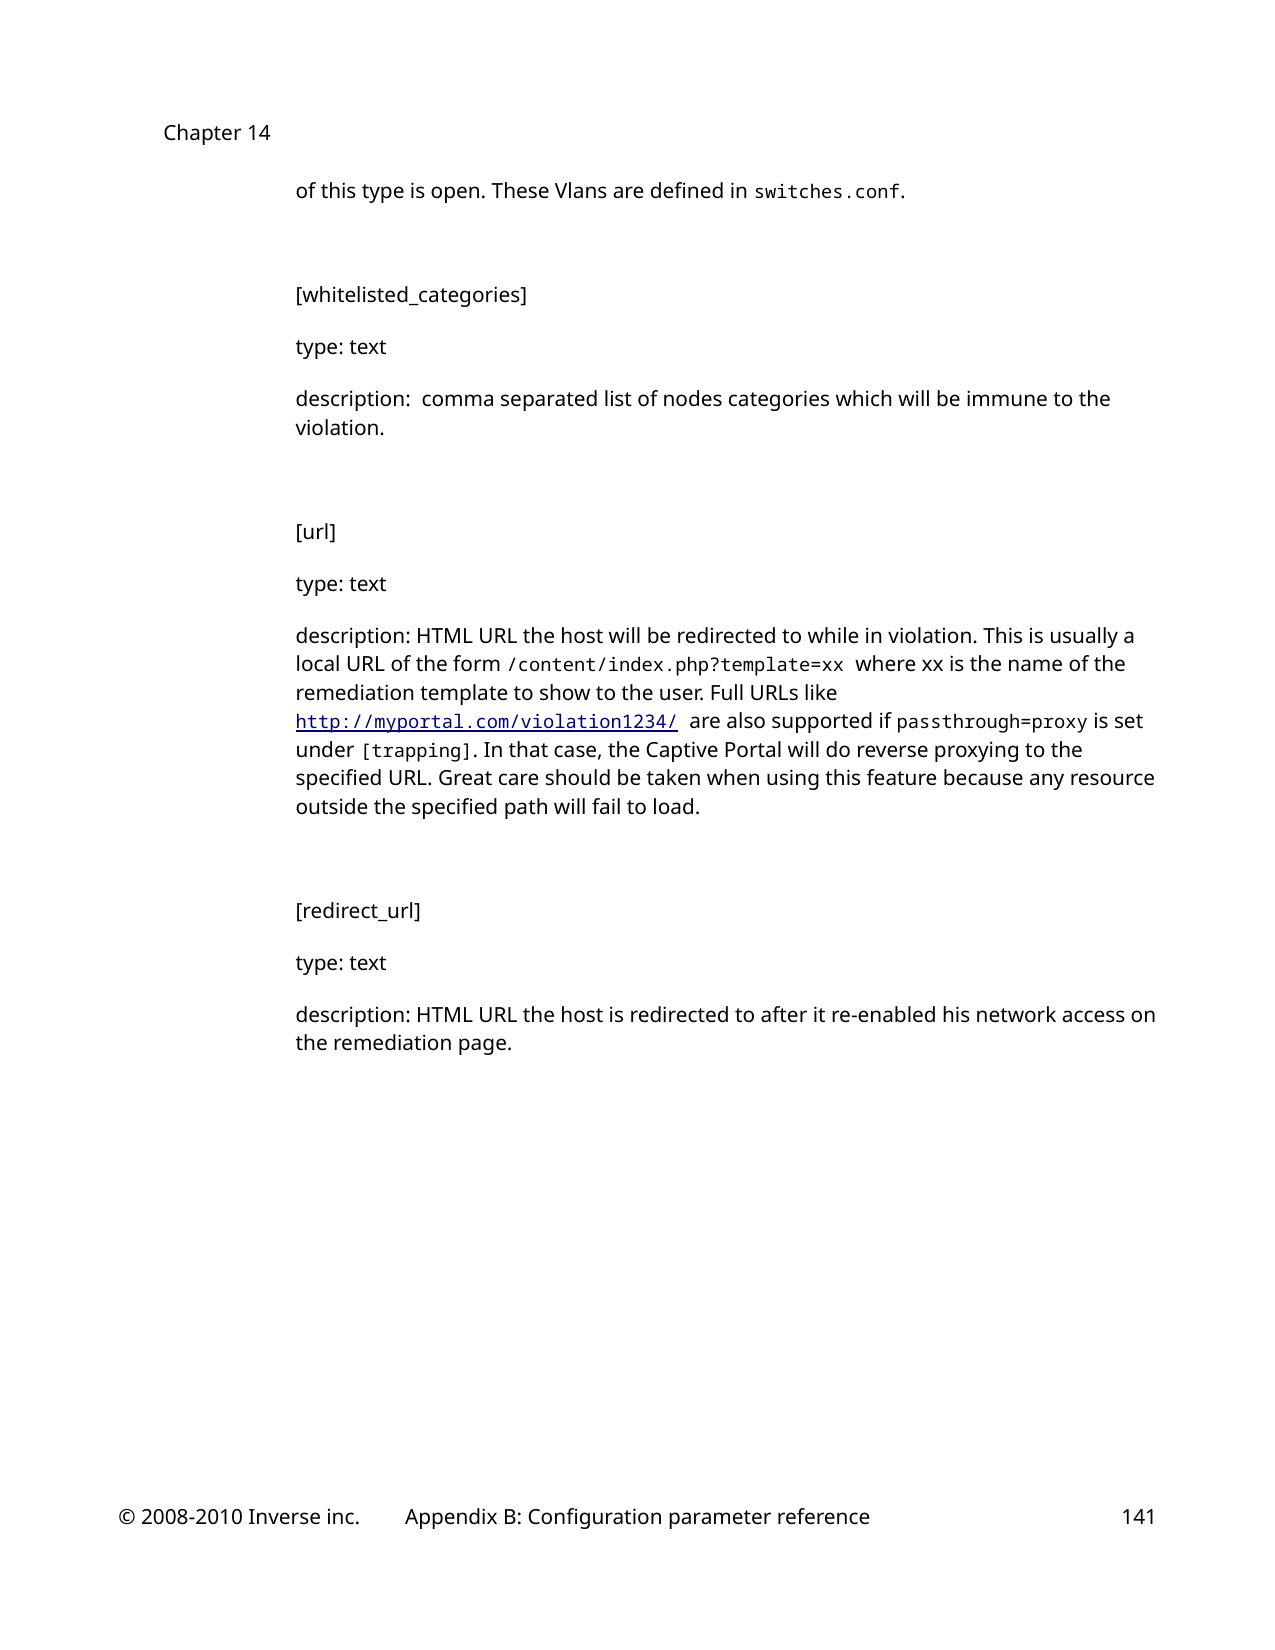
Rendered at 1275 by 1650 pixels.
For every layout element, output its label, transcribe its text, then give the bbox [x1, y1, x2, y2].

text [whitelisted_categories] [295, 280, 1157, 309]
text description: comma separated list of nodes categories which will be immune to the violation. [295, 384, 1157, 441]
text type: text [295, 948, 1157, 976]
text description: HTML URL the host will be redirected to while in violation. This is usually a local URL of the form /content/index.php?template=xx where xx is the name of the remediation template to show to the user. Full URLs like http://myportal.com/violation1234/ are also supported if passthrough=proxy is set under [trapping]. In that case, the Captive Portal will do reverse proxying to the specified URL. Great care should be taken when using this feature because any resource outside the specified path will fail to load. [295, 621, 1157, 820]
text type: text [295, 569, 1157, 597]
text of this type is open. These Vlans are defined in switches.conf. [295, 176, 1157, 204]
text description: HTML URL the host is redirected to after it re-enabled his network access on the remediation page. [295, 1000, 1157, 1057]
text [redirect_url] [295, 896, 1157, 924]
text type: text [295, 332, 1157, 361]
text [url] [295, 517, 1157, 545]
